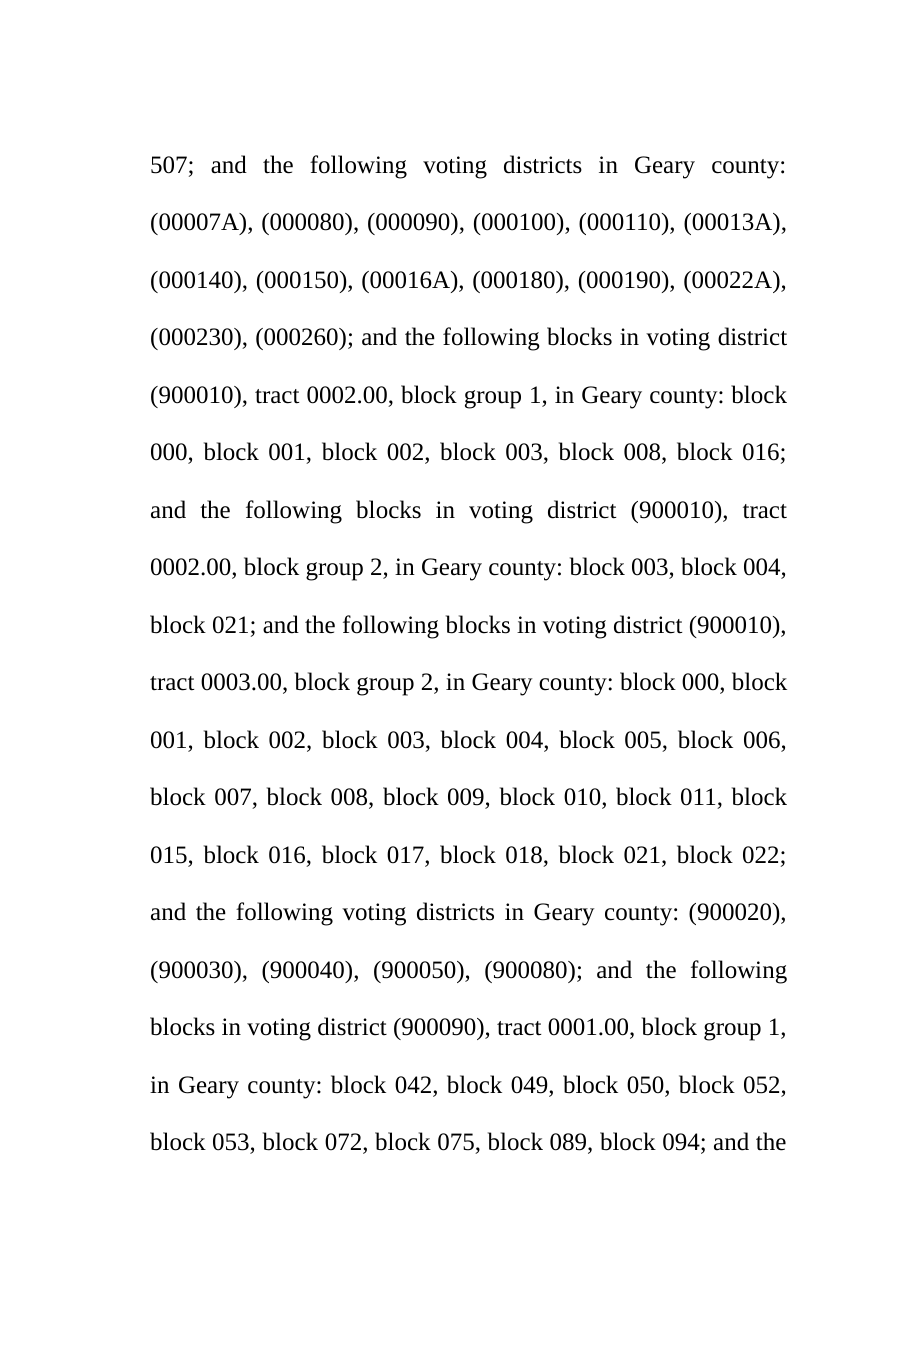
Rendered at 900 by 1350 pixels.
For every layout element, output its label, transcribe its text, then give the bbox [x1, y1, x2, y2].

text 507; and the following voting districts in Geary county: (00007A), (000080), (000090), (000100), (000110), (00013A), (000140), (000150), (00016A), (000180), (000190), (00022A), (000230), (000260); and the following blocks in voting district (900010), tract 0002.00, block group 1, in Geary county: block 000, block 001, block 002, block 003, block 008, block 016; and the following blocks in voting district (900010), tract 0002.00, block group 2, in Geary county: block 003, block 004, block 021; and the following blocks in voting district (900010), tract 0003.00, block group 2, in Geary county: block 000, block 001, block 002, block 003, block 004, block 005, block 006, block 007, block 008, block 009, block 010, block 011, block 015, block 016, block 017, block 018, block 021, block 022; and the following voting districts in Geary county: (900020), (900030), (900040), (900050), (900080); and the following blocks in voting district (900090), tract 0001.00, block group 1, in Geary county: block 042, block 049, block 050, block 052, block 053, block 072, block 075, block 089, block 094; and the [150, 150, 787, 1156]
